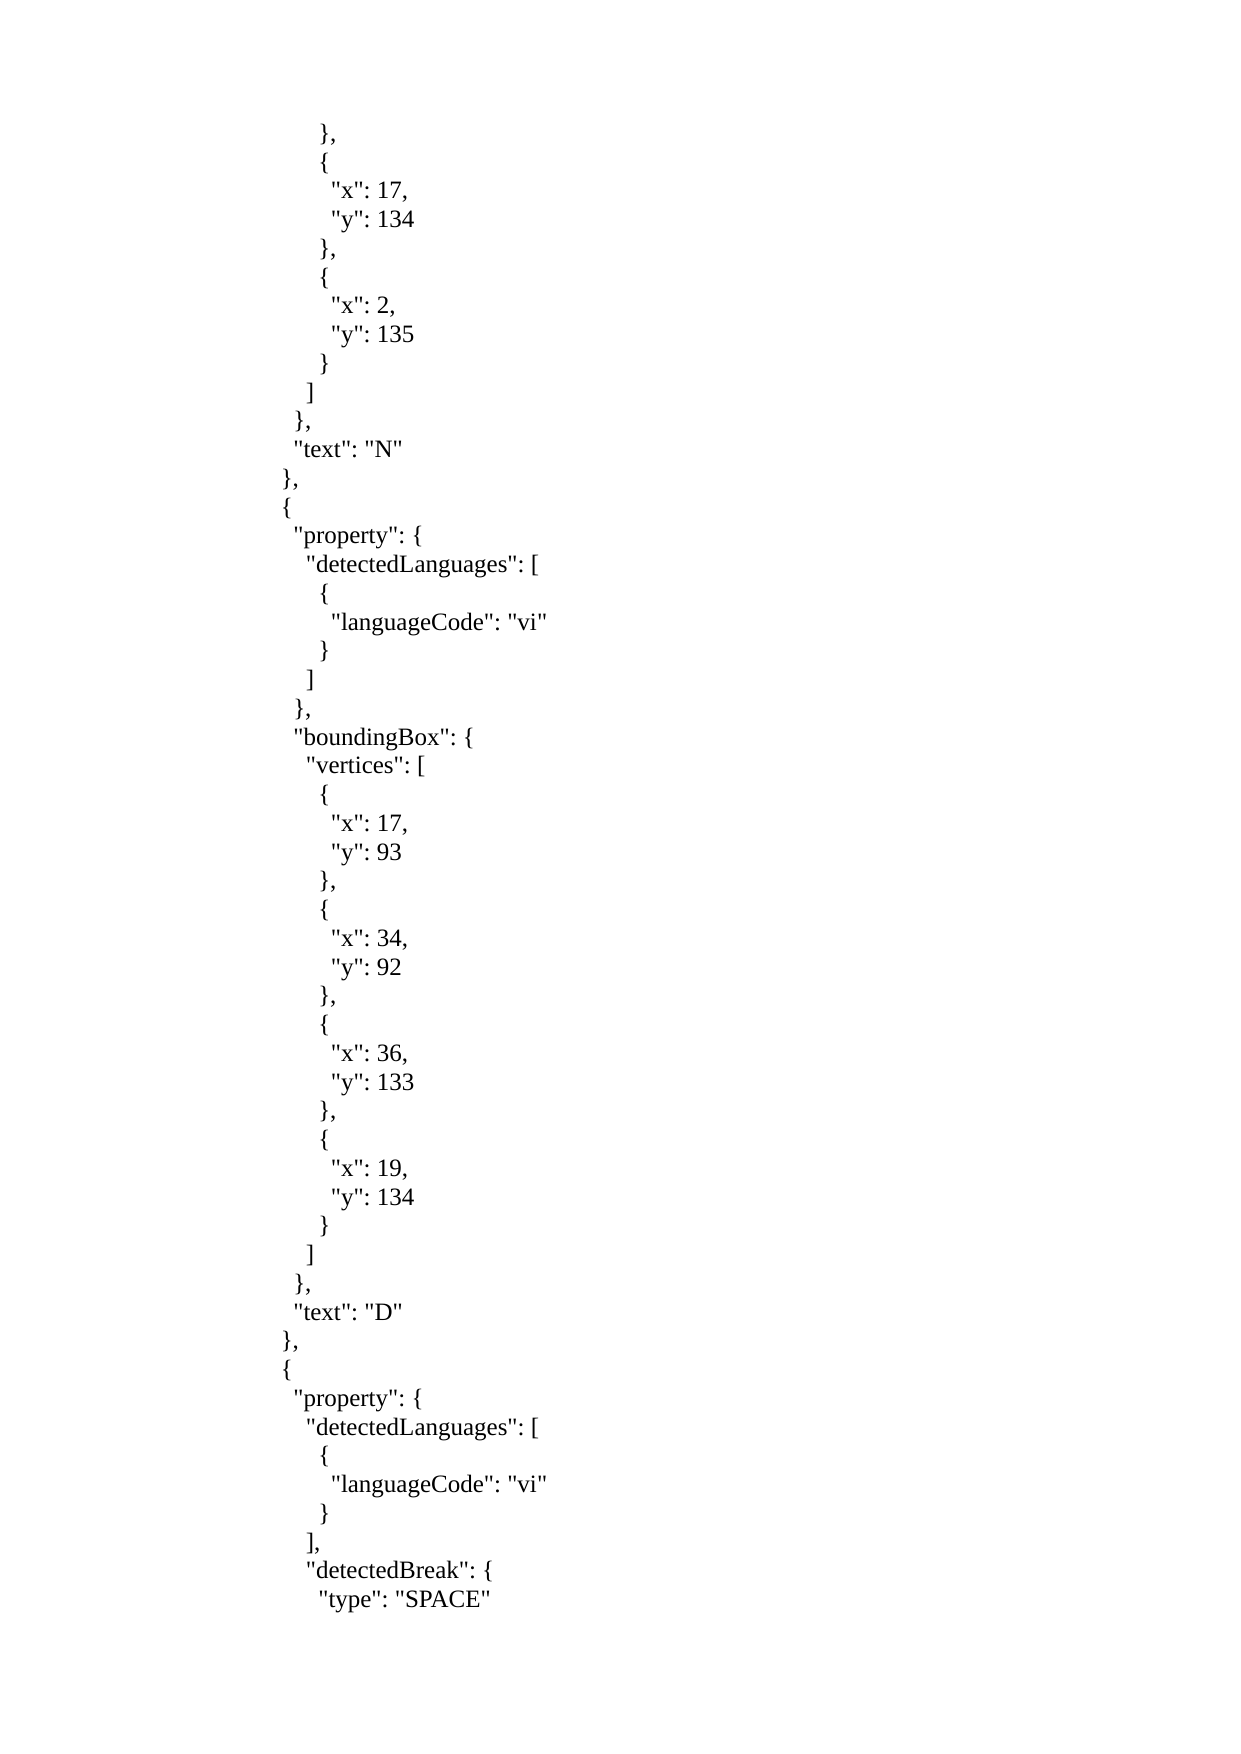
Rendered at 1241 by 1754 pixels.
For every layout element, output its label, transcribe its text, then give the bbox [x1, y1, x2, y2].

text { [118, 894, 1122, 923]
text "y": 134 [118, 204, 1122, 233]
text }, [118, 463, 1122, 492]
text "detectedLanguages": [ [118, 549, 1122, 578]
text { [118, 578, 1122, 607]
text }, [118, 1096, 1122, 1124]
text { [118, 492, 1122, 521]
text "property": { [118, 521, 1122, 549]
text "property": { [118, 1383, 1122, 1412]
text "detectedLanguages": [ [118, 1412, 1122, 1441]
text "y": 135 [118, 319, 1122, 348]
text "x": 17, [118, 176, 1122, 204]
text ] [118, 1239, 1122, 1268]
text } [118, 348, 1122, 377]
text ] [118, 377, 1122, 406]
text "x": 36, [118, 1038, 1122, 1067]
text }, [118, 866, 1122, 894]
text }, [118, 406, 1122, 434]
text "y": 93 [118, 837, 1122, 866]
text "x": 19, [118, 1153, 1122, 1182]
text { [118, 1009, 1122, 1038]
text "text": "N" [118, 434, 1122, 463]
text "y": 133 [118, 1067, 1122, 1096]
text }, [118, 693, 1122, 722]
text "y": 92 [118, 952, 1122, 981]
text { [118, 1124, 1122, 1153]
text "x": 17, [118, 808, 1122, 837]
text }, [118, 981, 1122, 1009]
text } [118, 636, 1122, 664]
text } [118, 1211, 1122, 1239]
text }, [118, 1268, 1122, 1297]
text "boundingBox": { [118, 722, 1122, 751]
text { [118, 262, 1122, 291]
text ], [118, 1527, 1122, 1556]
text "x": 2, [118, 291, 1122, 319]
text "detectedBreak": { [118, 1556, 1122, 1584]
text { [118, 1354, 1122, 1383]
text "languageCode": "vi" [118, 607, 1122, 636]
text ] [118, 664, 1122, 693]
text "text": "D" [118, 1297, 1122, 1326]
text "x": 34, [118, 923, 1122, 952]
text { [118, 779, 1122, 808]
text "y": 134 [118, 1182, 1122, 1211]
text { [118, 1441, 1122, 1469]
text "languageCode": "vi" [118, 1469, 1122, 1498]
text "vertices": [ [118, 751, 1122, 779]
text { [118, 147, 1122, 176]
text "type": "SPACE" [118, 1584, 1122, 1613]
text }, [118, 1326, 1122, 1354]
text }, [118, 118, 1122, 147]
text }, [118, 233, 1122, 262]
text } [118, 1498, 1122, 1527]
